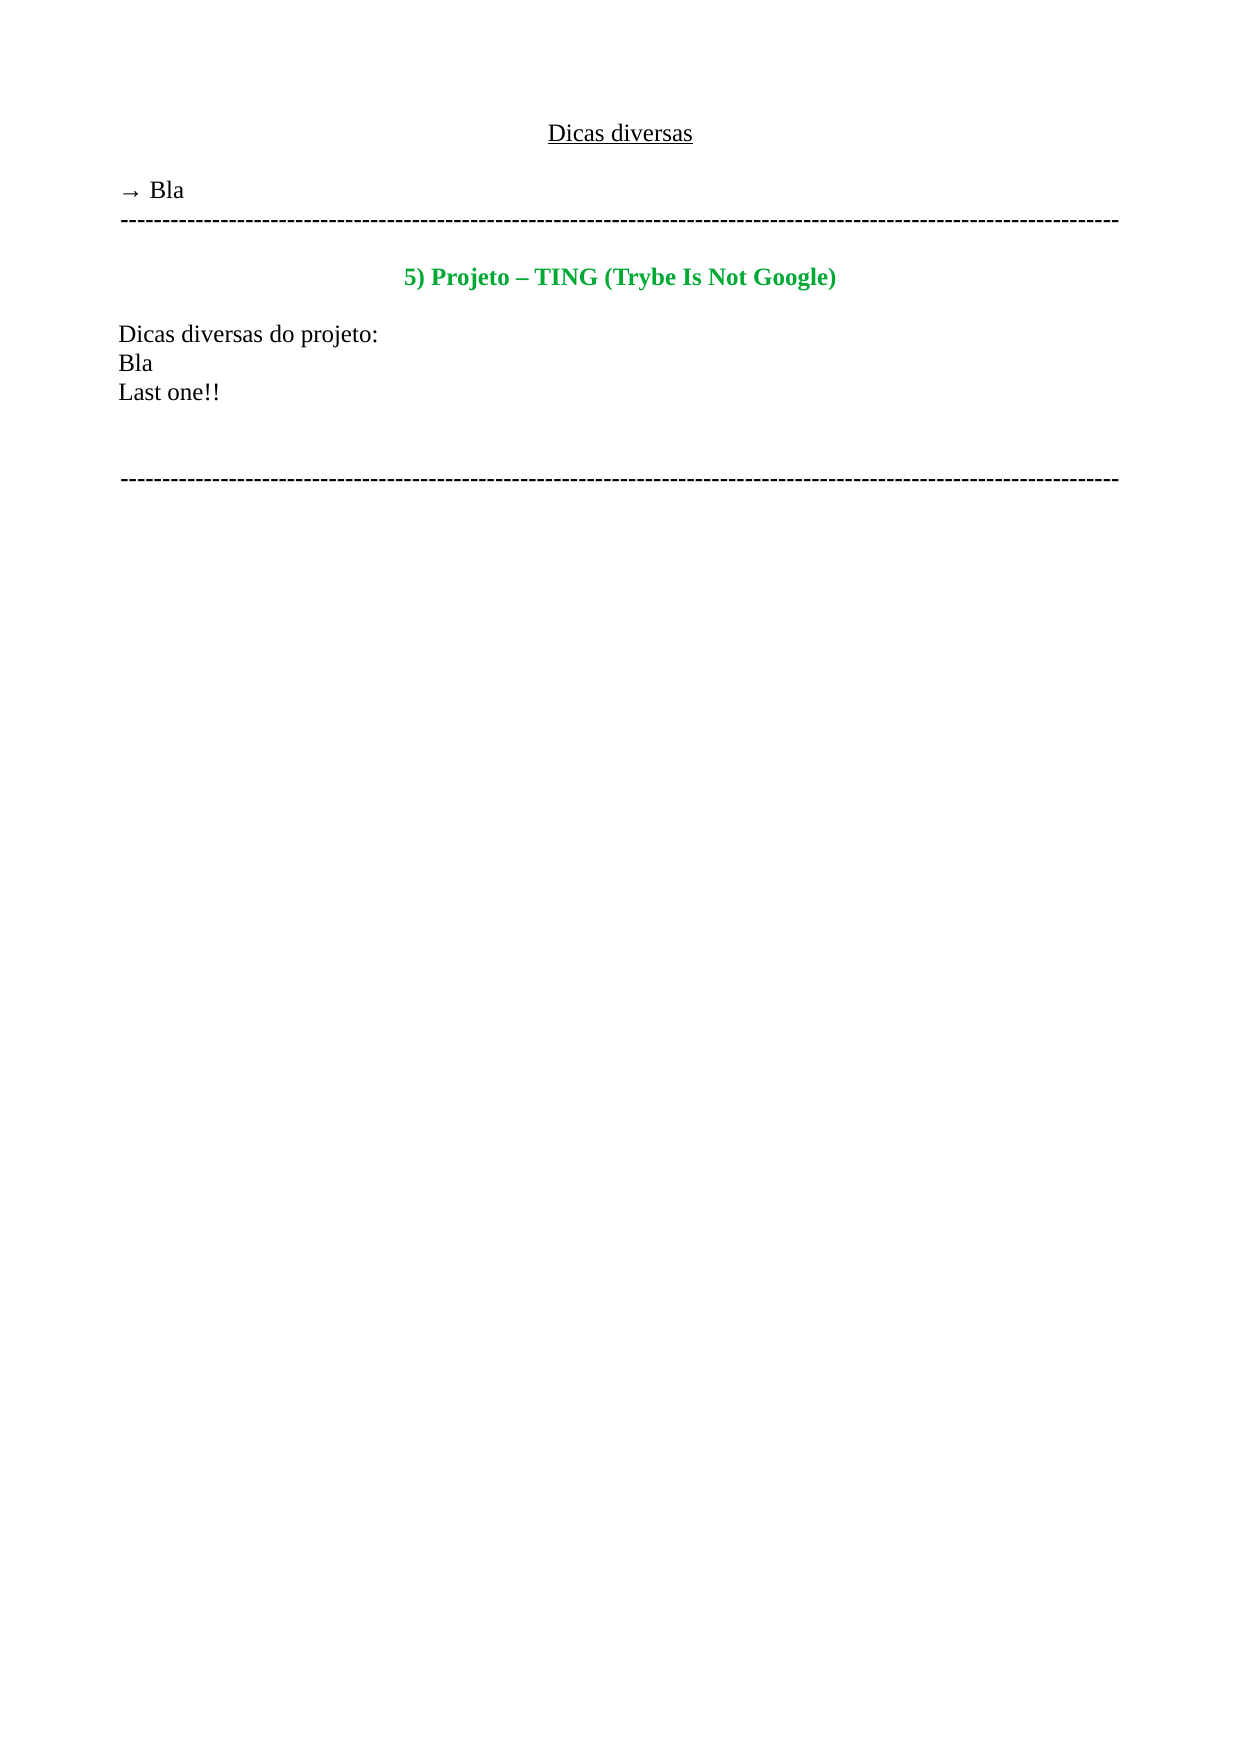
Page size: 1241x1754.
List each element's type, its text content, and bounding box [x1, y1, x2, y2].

text ------------------------------------------------------------------------------------------------------------------------ [118, 463, 1122, 492]
text Last one!! [118, 377, 1122, 406]
text Dicas diversas [118, 118, 1122, 147]
text Dicas diversas do projeto: [118, 319, 1122, 348]
text → Bla [118, 176, 1122, 204]
text 5) Projeto – TING (Trybe Is Not Google) [118, 262, 1122, 291]
text Bla [118, 348, 1122, 377]
text ------------------------------------------------------------------------------------------------------------------------ [118, 204, 1122, 233]
